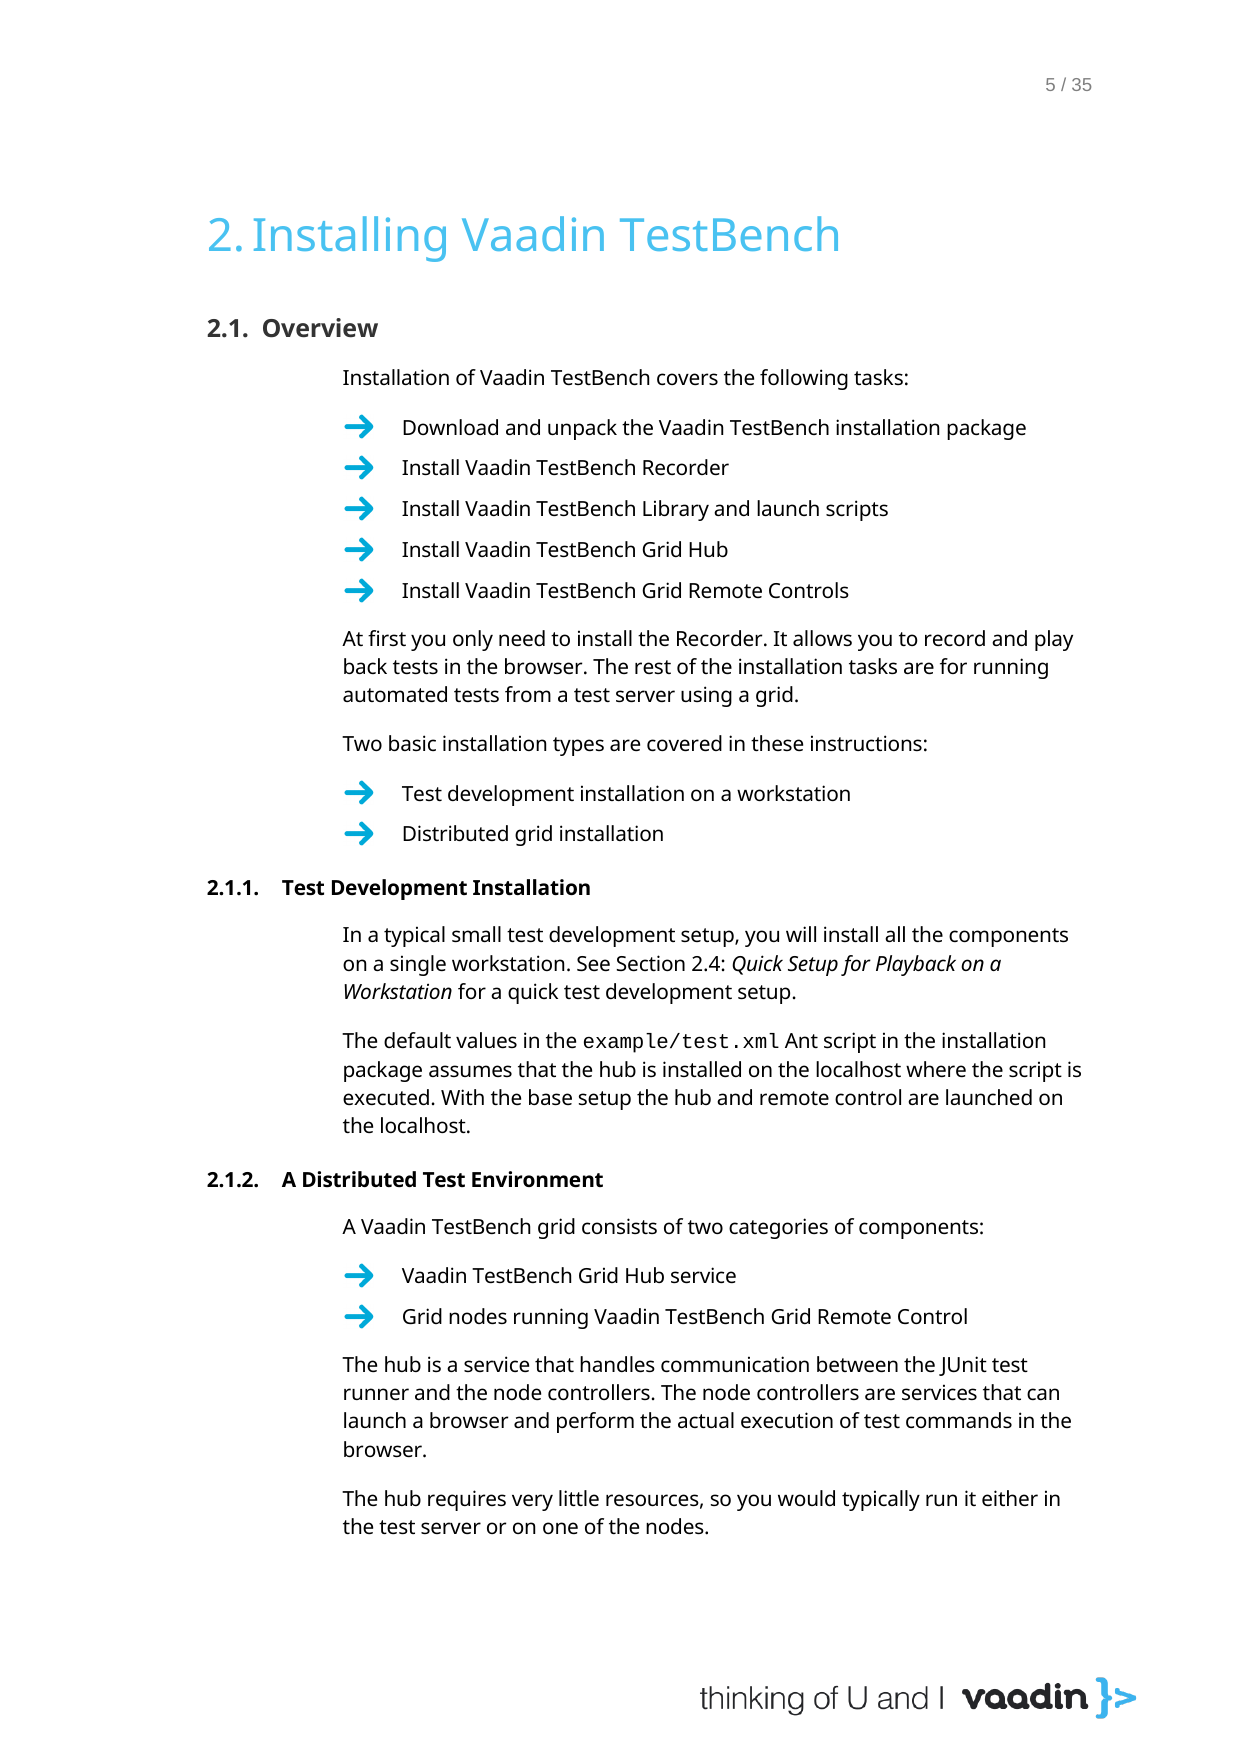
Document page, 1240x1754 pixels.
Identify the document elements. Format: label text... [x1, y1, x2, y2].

picture [364, 593, 374, 603]
picture [364, 1319, 374, 1329]
picture [343, 496, 363, 521]
picture [364, 552, 374, 562]
picture [343, 414, 363, 439]
text Two basic installation types are covered in these instructions: [342, 729, 1092, 758]
text In a typical small test development setup, you will install all the components on a single workstation. See Section 2.4: Quick Setup for Playback on a Workstation for a quick test development setup. [342, 920, 1092, 1006]
picture [343, 455, 363, 480]
text The hub is a service that handles communication between the JUnit test runner and the node controllers. The node controllers are services that can launch a browser and perform the actual execution of test commands in the browser. [342, 1350, 1092, 1463]
picture [343, 1263, 363, 1288]
picture [364, 429, 374, 439]
picture [343, 1304, 363, 1329]
picture [364, 1278, 374, 1288]
list Distributed grid installation [342, 819, 1092, 848]
text The hub requires very little resources, so you would typically run it either in the test server or on one of the nodes. [342, 1484, 1092, 1541]
text The default values in the example/test.xml Ant script in the installation package assumes that the hub is installed on the localhost where the script is executed. With the base setup the hub and remote control are launched on the localhost. [342, 1026, 1092, 1140]
picture [343, 578, 363, 603]
subtitle Installing Vaadin TestBench [207, 202, 1092, 264]
list Grid nodes running Vaadin TestBench Grid Remote Control [342, 1302, 1092, 1331]
picture [364, 821, 374, 831]
picture [364, 1304, 374, 1314]
list Test development installation on a workstation [342, 779, 1092, 807]
list Install Vaadin TestBench Recorder [342, 453, 1092, 482]
picture [364, 795, 374, 805]
list Install Vaadin TestBench Grid Hub [342, 535, 1092, 564]
picture [364, 836, 374, 846]
picture [364, 455, 374, 465]
picture [364, 414, 374, 424]
list Vaadin TestBench Grid Hub service [342, 1261, 1092, 1290]
picture [343, 537, 363, 562]
list Download and unpack the Vaadin TestBench installation package [342, 413, 1092, 441]
subtitle A Distributed Test Environment [207, 1165, 1092, 1193]
picture [699, 1673, 1139, 1721]
picture [364, 511, 374, 521]
picture [364, 470, 374, 480]
list Install Vaadin TestBench Grid Remote Controls [342, 576, 1092, 605]
picture [364, 780, 374, 790]
picture [364, 578, 374, 588]
picture [364, 1263, 374, 1273]
text A Vaadin TestBench grid consists of two categories of components: [342, 1212, 1092, 1241]
picture [343, 821, 363, 846]
subtitle Overview [207, 311, 1092, 345]
picture [364, 496, 374, 506]
list Install Vaadin TestBench Library and launch scripts [342, 494, 1092, 523]
picture [364, 537, 374, 547]
text At first you only need to install the Recorder. It allows you to record and play back tests in the browser. The rest of the installation tasks are for running automated tests from a test server using a grid. [342, 624, 1092, 709]
picture [343, 780, 363, 805]
subtitle Test Development Installation [207, 873, 1092, 901]
text Installation of Vaadin TestBench covers the following tasks: [342, 363, 1092, 392]
